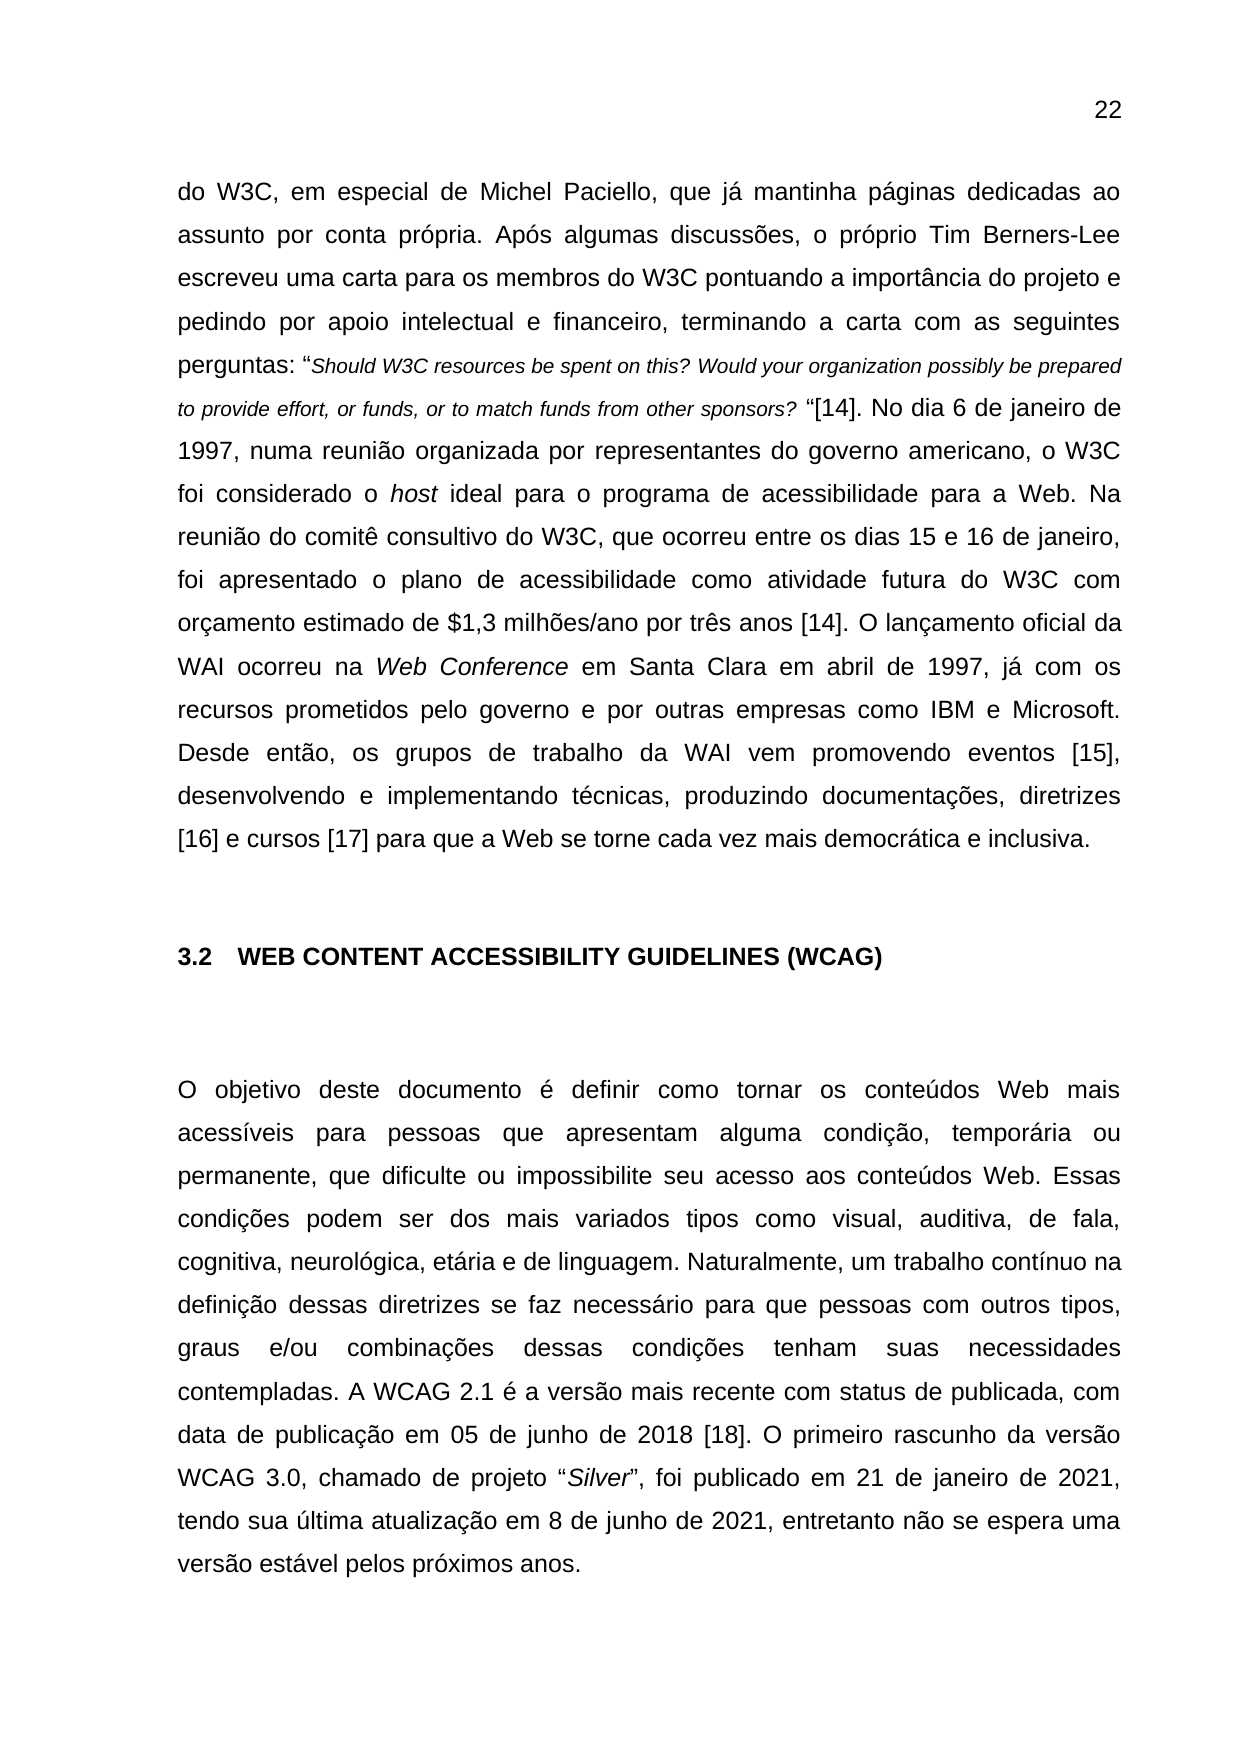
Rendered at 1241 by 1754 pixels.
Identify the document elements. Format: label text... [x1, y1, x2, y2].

text O objetivo deste documento é definir como tornar os conteúdos Web mais acessíveis para pessoas que apresentam alguma condição, temporária ou permanente, que dificulte ou impossibilite seu acesso aos conteúdos Web. Essas condições podem ser dos mais variados tipos como visual, auditiva, de fala, cognitiva, neurológica, etária e de linguagem. Naturalmente, um trabalho contínuo na definição dessas diretrizes se faz necessário para que pessoas com outros tipos, graus e/ou combinações dessas condições tenham suas necessidades contempladas. A WCAG 2.1 é a versão mais recente com status de publicada, com data de publicação em 05 de junho de 2018 [18]. O primeiro rascunho da versão WCAG 3.0, chamado de projeto “Silver”, foi publicado em 21 de janeiro de 2021, tendo sua última atualização em 8 de junho de 2021, entretanto não se espera uma versão estável pelos próximos anos. [177, 1075, 1122, 1578]
text do W3C, em especial de Michel Paciello, que já mantinha páginas dedicadas ao assunto por conta própria. Após algumas discussões, o próprio Tim Berners-Lee escreveu uma carta para os membros do W3C pontuando a importância do projeto e pedindo por apoio intelectual e financeiro, terminando a carta com as seguintes perguntas: “Should W3C resources be spent on this? Would your organization possibly be prepared to provide effort, or funds, or to match funds from other sponsors? “[14]. No dia 6 de janeiro de 1997, numa reunião organizada por representantes do governo americano, o W3C foi considerado o host ideal para o programa de acessibilidade para a Web. Na reunião do comitê consultivo do W3C, que ocorreu entre os dias 15 e 16 de janeiro, foi apresentado o plano de acessibilidade como atividade futura do W3C com orçamento estimado de $1,3 milhões/ano por três anos [14]. O lançamento oficial da WAI ocorreu na Web Conference em Santa Clara em abril de 1997, já com os recursos prometidos pelo governo e por outras empresas como IBM e Microsoft. Desde então, os grupos de trabalho da WAI vem promovendo eventos [15], desenvolvendo e implementando técnicas, produzindo documentações, diretrizes [16] e cursos [17] para que a Web se torne cada vez mais democrática e inclusiva. [177, 177, 1122, 853]
subtitle WEB CONTENT ACCESSIBILITY GUIDELINES (WCAG) [177, 942, 1122, 971]
